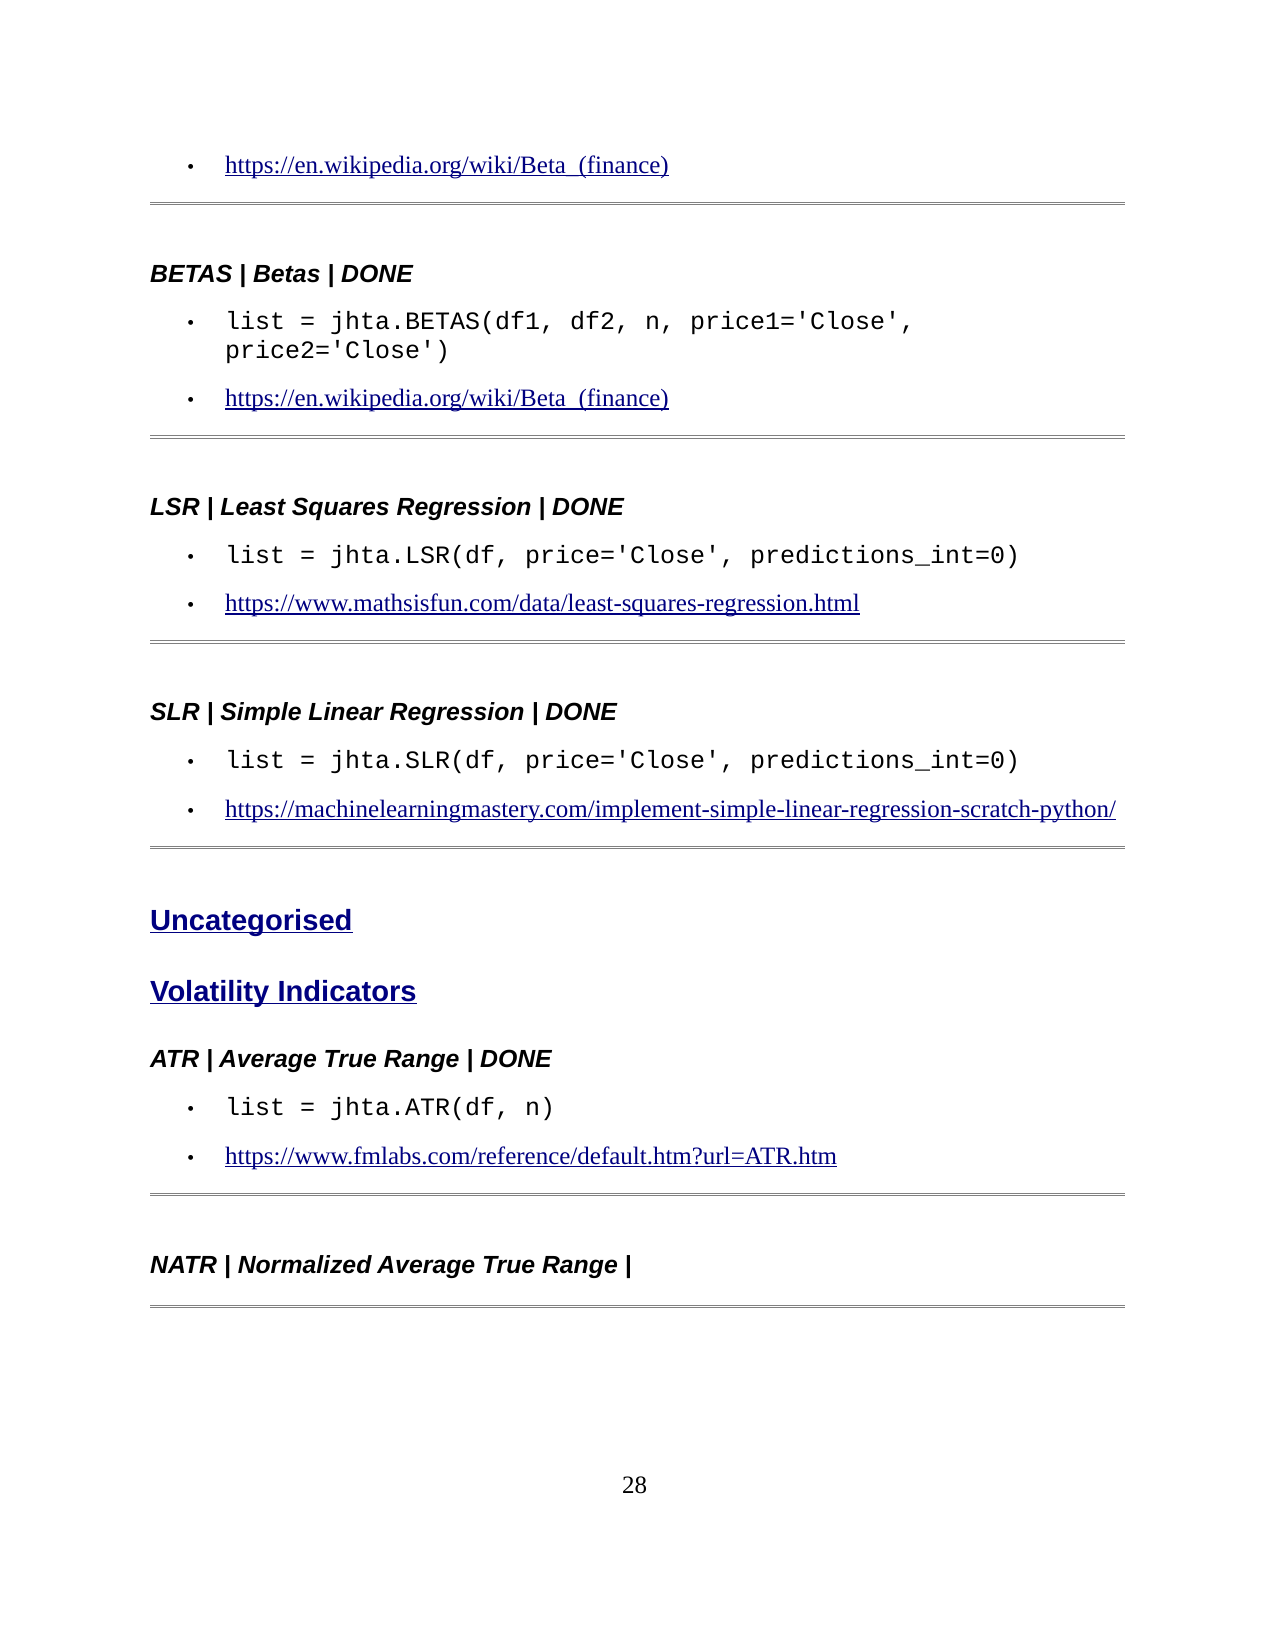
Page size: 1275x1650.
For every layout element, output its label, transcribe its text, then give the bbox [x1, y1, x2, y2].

list list = jhta.LSR(df, price='Close', predictions_int=0) [187, 542, 1125, 571]
subtitle ATR | Average True Range | DONE [150, 1044, 1125, 1073]
list https://en.wikipedia.org/wiki/Beta_(finance) [187, 383, 1125, 412]
subtitle Uncategorised [150, 902, 1125, 936]
subtitle NATR | Normalized Average True Range | [150, 1250, 1125, 1278]
subtitle Volatility Indicators [150, 973, 1125, 1007]
list https://www.mathsisfun.com/data/least-squares-regression.html [187, 588, 1125, 617]
list https://www.fmlabs.com/reference/default.htm?url=ATR.htm [187, 1141, 1125, 1169]
list list = jhta.SLR(df, price='Close', predictions_int=0) [187, 747, 1125, 776]
list https://machinelearningmastery.com/implement-simple-linear-regression-scratch-python/ [187, 794, 1125, 822]
list list = jhta.ATR(df, n) [187, 1094, 1125, 1123]
subtitle LSR | Least Squares Regression | DONE [150, 492, 1125, 521]
list list = jhta.BETAS(df1, df2, n, price1='Close', price2='Close') [187, 309, 1125, 366]
list https://en.wikipedia.org/wiki/Beta_(finance) [187, 150, 1125, 179]
subtitle BETAS | Betas | DONE [150, 259, 1125, 287]
subtitle SLR | Simple Linear Regression | DONE [150, 697, 1125, 726]
